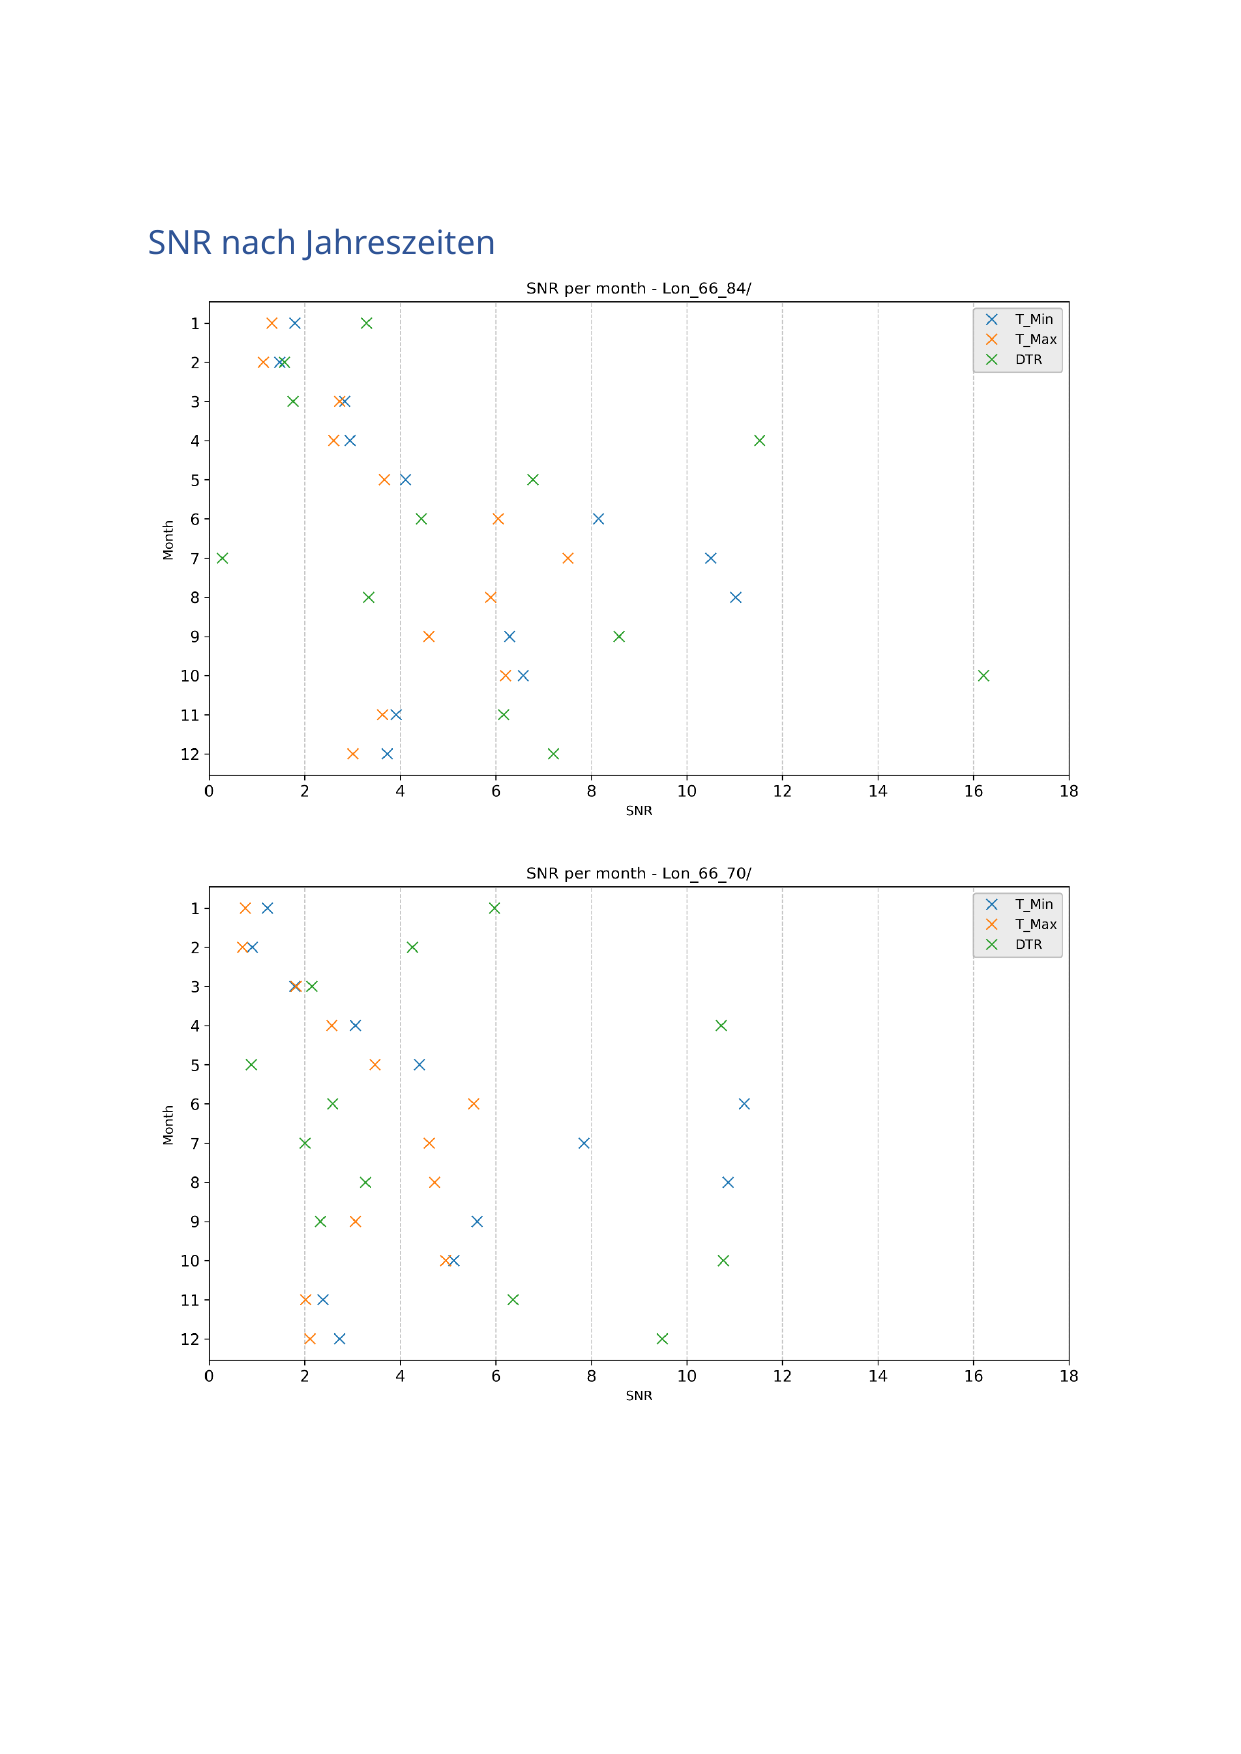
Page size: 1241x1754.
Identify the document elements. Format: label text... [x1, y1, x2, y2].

subtitle SNR nach Jahreszeiten [148, 219, 1093, 264]
